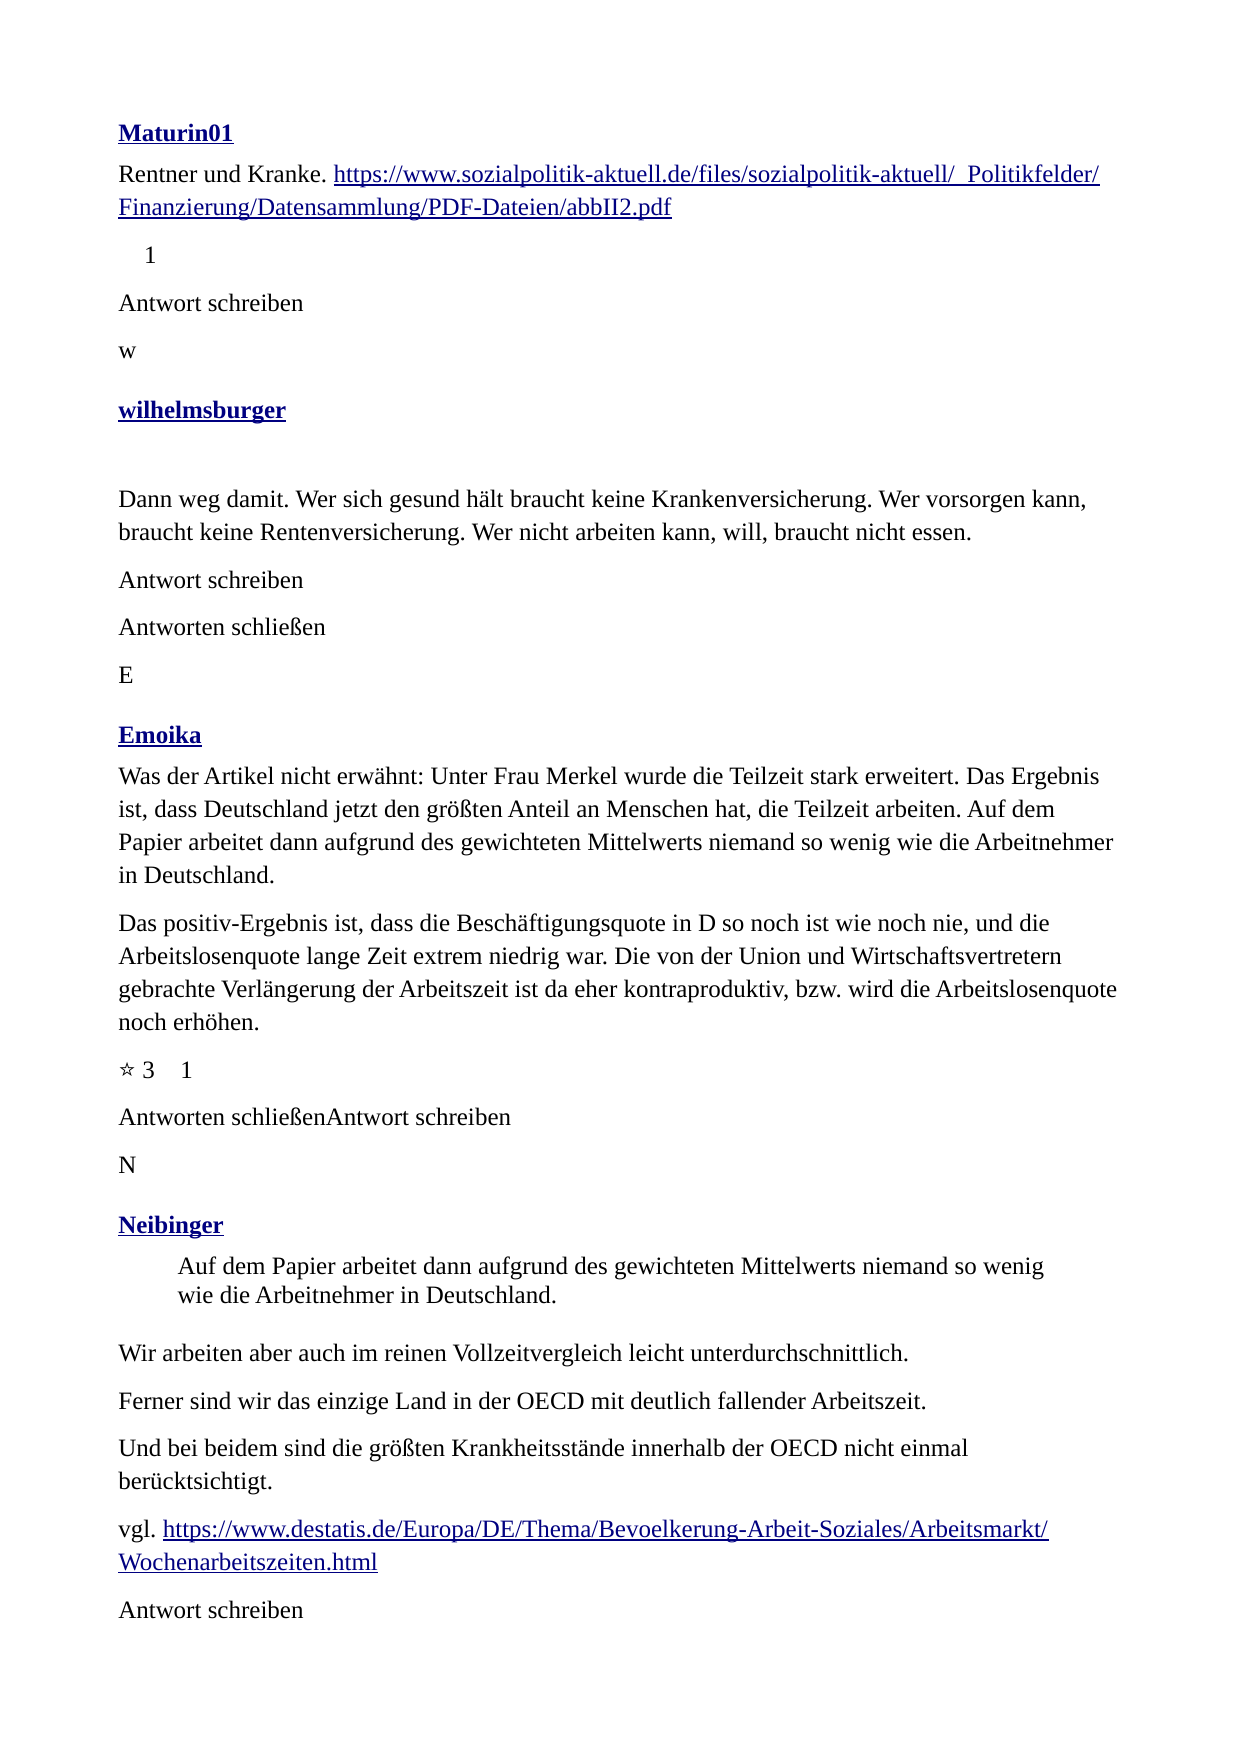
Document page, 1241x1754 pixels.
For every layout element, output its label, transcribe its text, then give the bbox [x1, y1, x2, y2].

text Ferner sind wir das einzige Land in der OECD mit deutlich fallender Arbeitszeit. [118, 1386, 1122, 1414]
text w [118, 335, 1122, 364]
text Dann weg damit. Wer sich gesund hält braucht keine Krankenversicherung. Wer vorsorgen kann, braucht keine Rentenversicherung. Wer nicht arbeiten kann, will, braucht nicht essen. [118, 484, 1122, 546]
text vgl. https://www.destatis.de/Europa/DE/Thema/Bevoelkerung-Arbeit-Soziales/Arbeitsmarkt/Wochenarbeitszeiten.html [118, 1514, 1122, 1576]
text Antworten schließenAntwort schreiben [118, 1102, 1122, 1131]
text E [118, 660, 1122, 689]
text Antwort schreiben [118, 565, 1122, 593]
text Auf dem Papier arbeitet dann aufgrund des gewichteten Mittelwerts niemand so wenig wie die Arbeitnehmer in Deutschland. [177, 1251, 1063, 1309]
text N [118, 1150, 1122, 1179]
subtitle wilhelmsburger [118, 395, 1122, 424]
subtitle Neibinger [118, 1210, 1122, 1239]
text Was der Artikel nicht erwähnt: Unter Frau Merkel wurde die Teilzeit stark erweitert. Das Ergebnis ist, dass Deutschland jetzt den größten Anteil an Menschen hat, die Teilzeit arbeiten. Auf dem Papier arbeitet dann aufgrund des gewichteten Mittelwerts niemand so wenig wie die Arbeitnehmer in Deutschland. [118, 761, 1122, 889]
text Rentner und Kranke. https://www.sozialpolitik-aktuell.de/files/sozialpolitik-aktuell/_Politikfelder/Finanzierung/Datensammlung/PDF-Dateien/abbII2.pdf [118, 159, 1122, 221]
text Und bei beidem sind die größten Krankheitsstände innerhalb der OECD nicht einmal berücktsichtigt. [118, 1433, 1122, 1495]
text ⭐️ 3🙁 1 [118, 1055, 1122, 1083]
subtitle Emoika [118, 720, 1122, 749]
text Wir arbeiten aber auch im reinen Vollzeitvergleich leicht unterdurchschnittlich. [118, 1338, 1122, 1367]
text 🤨 1 [118, 240, 1122, 269]
subtitle Maturin01 [118, 118, 1122, 147]
text Antworten schließen [118, 612, 1122, 641]
text Antwort schreiben [118, 1595, 1122, 1623]
text Antwort schreiben [118, 288, 1122, 316]
text Das positiv-Ergebnis ist, dass die Beschäftigungsquote in D so noch ist wie noch nie, und die Arbeitslosenquote lange Zeit extrem niedrig war. Die von der Union und Wirtschaftsvertretern gebrachte Verlängerung der Arbeitszeit ist da eher kontraproduktiv, bzw. wird die Arbeitslosenquote noch erhöhen. [118, 908, 1122, 1036]
